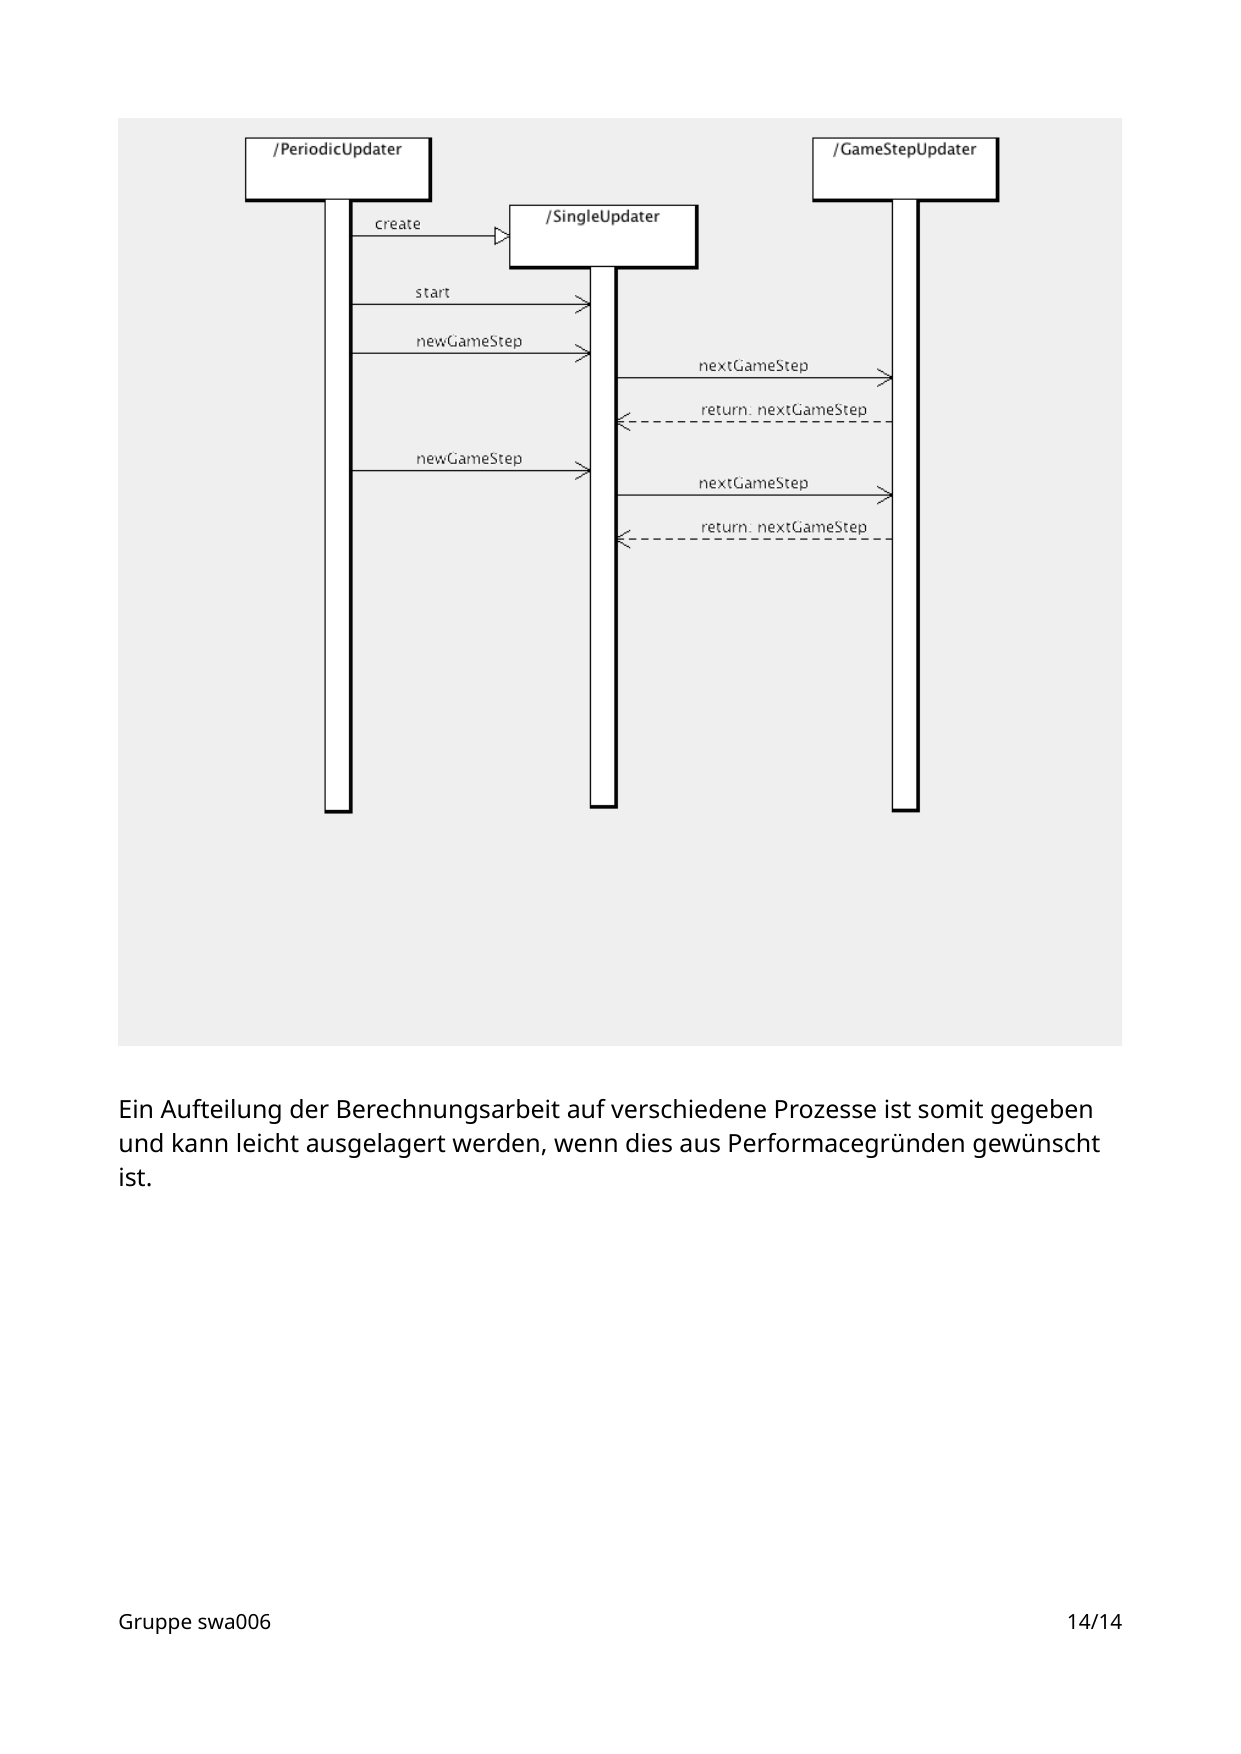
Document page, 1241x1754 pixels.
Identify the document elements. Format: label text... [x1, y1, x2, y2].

picture [118, 118, 1123, 1046]
text Ein Aufteilung der Berechnungsarbeit auf verschiedene Prozesse ist somit gegeben und kann leicht ausgelagert werden, wenn dies aus Performacegründen gewünscht ist. [118, 1092, 1122, 1194]
